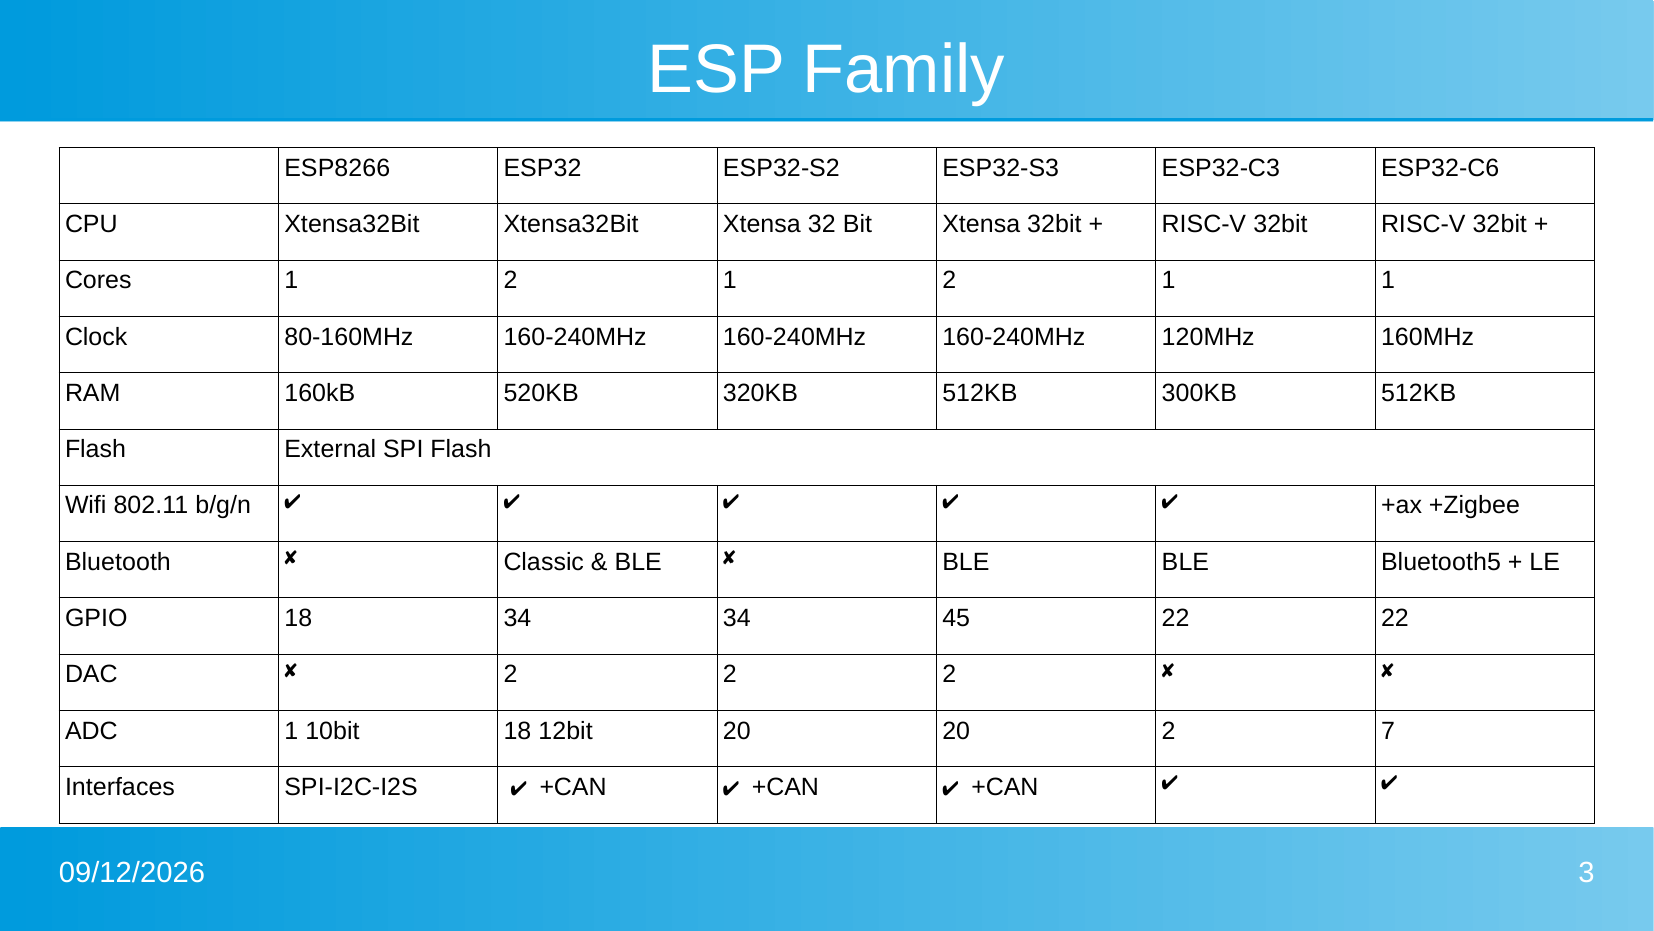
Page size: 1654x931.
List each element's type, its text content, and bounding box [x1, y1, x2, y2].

table_cell Cores [60, 261, 278, 316]
table_cell 1 [279, 261, 497, 316]
table_cell Clock [60, 317, 278, 372]
table_cell 45 [937, 598, 1155, 654]
table_cell DAC [60, 655, 278, 710]
table_cell 2 [1156, 711, 1375, 766]
table_cell ✔ [1376, 767, 1594, 823]
table_header ESP32 [498, 148, 717, 203]
table_cell 160-240MHz [498, 317, 717, 372]
table_cell 18 [279, 598, 497, 654]
table_cell 34 [718, 598, 936, 654]
table_cell ✔ [1156, 486, 1375, 541]
table_cell 2 [498, 261, 717, 316]
table_cell RAM [60, 373, 278, 429]
table_cell ✘ [279, 542, 497, 597]
table_cell 80-160MHz [279, 317, 497, 372]
table_cell 20 [718, 711, 936, 766]
table_header ESP8266 [279, 148, 497, 203]
table_cell 7 [1376, 711, 1594, 766]
table_cell 1 [1376, 261, 1594, 316]
table_header ESP32-C3 [1156, 148, 1375, 203]
table_cell 160kB [279, 373, 497, 429]
table_header [60, 148, 278, 203]
table_cell 2 [937, 261, 1155, 316]
table_cell Xtensa32Bit [279, 204, 497, 260]
table_cell ✘ [1156, 655, 1375, 710]
table_cell 160-240MHz [937, 317, 1155, 372]
table_cell External SPI Flash [279, 430, 1594, 485]
table_cell 300KB [1156, 373, 1375, 429]
table_cell 1 [1156, 261, 1375, 316]
table_cell ✔ [937, 486, 1155, 541]
table_cell Xtensa32Bit [498, 204, 717, 260]
table_cell 1 [718, 261, 936, 316]
table_cell ✔ +CAN [498, 767, 717, 823]
table_cell 512KB [937, 373, 1155, 429]
table_cell Classic & BLE [498, 542, 717, 597]
table_cell 18 12bit [498, 711, 717, 766]
table_cell Xtensa 32bit + [937, 204, 1155, 260]
table_cell 22 [1156, 598, 1375, 654]
table_cell SPI-I2C-I2S [279, 767, 497, 823]
table_header ESP32-S2 [718, 148, 936, 203]
table_cell 20 [937, 711, 1155, 766]
table_cell ✘ [1376, 655, 1594, 710]
table_cell Bluetooth5 + LE [1376, 542, 1594, 597]
table_cell 2 [937, 655, 1155, 710]
table_cell Xtensa 32 Bit [718, 204, 936, 260]
table_cell 2 [498, 655, 717, 710]
title ESP Family [59, 29, 1595, 108]
table_cell ✘ [718, 542, 936, 597]
table_cell Interfaces [60, 767, 278, 823]
table_cell ✔ [279, 486, 497, 541]
table_cell ✔ +CAN [937, 767, 1155, 823]
table_cell Wifi 802.11 b/g/n [60, 486, 278, 541]
table_cell ✘ [279, 655, 497, 710]
table_cell Bluetooth [60, 542, 278, 597]
table_cell ADC [60, 711, 278, 766]
table_cell ✔ [1156, 767, 1375, 823]
table_cell 512KB [1376, 373, 1594, 429]
table_cell ✔ [498, 486, 717, 541]
table_cell BLE [937, 542, 1155, 597]
table_cell GPIO [60, 598, 278, 654]
table_cell BLE [1156, 542, 1375, 597]
table_cell 34 [498, 598, 717, 654]
table_cell 520KB [498, 373, 717, 429]
table_cell 160MHz [1376, 317, 1594, 372]
table_cell 22 [1376, 598, 1594, 654]
table_cell 2 [718, 655, 936, 710]
table_cell ✔ +CAN [718, 767, 936, 823]
table_cell 1 10bit [279, 711, 497, 766]
table_cell Flash [60, 430, 278, 485]
table_cell RISC-V 32bit + [1376, 204, 1594, 260]
table_cell 320KB [718, 373, 936, 429]
table_cell 120MHz [1156, 317, 1375, 372]
table_header ESP32-S3 [937, 148, 1155, 203]
table_cell CPU [60, 204, 278, 260]
table_cell 160-240MHz [718, 317, 936, 372]
table_cell RISC-V 32bit [1156, 204, 1375, 260]
table_cell +ax +Zigbee [1376, 486, 1594, 541]
table_cell ✔ [718, 486, 936, 541]
table_header ESP32-C6 [1376, 148, 1594, 203]
